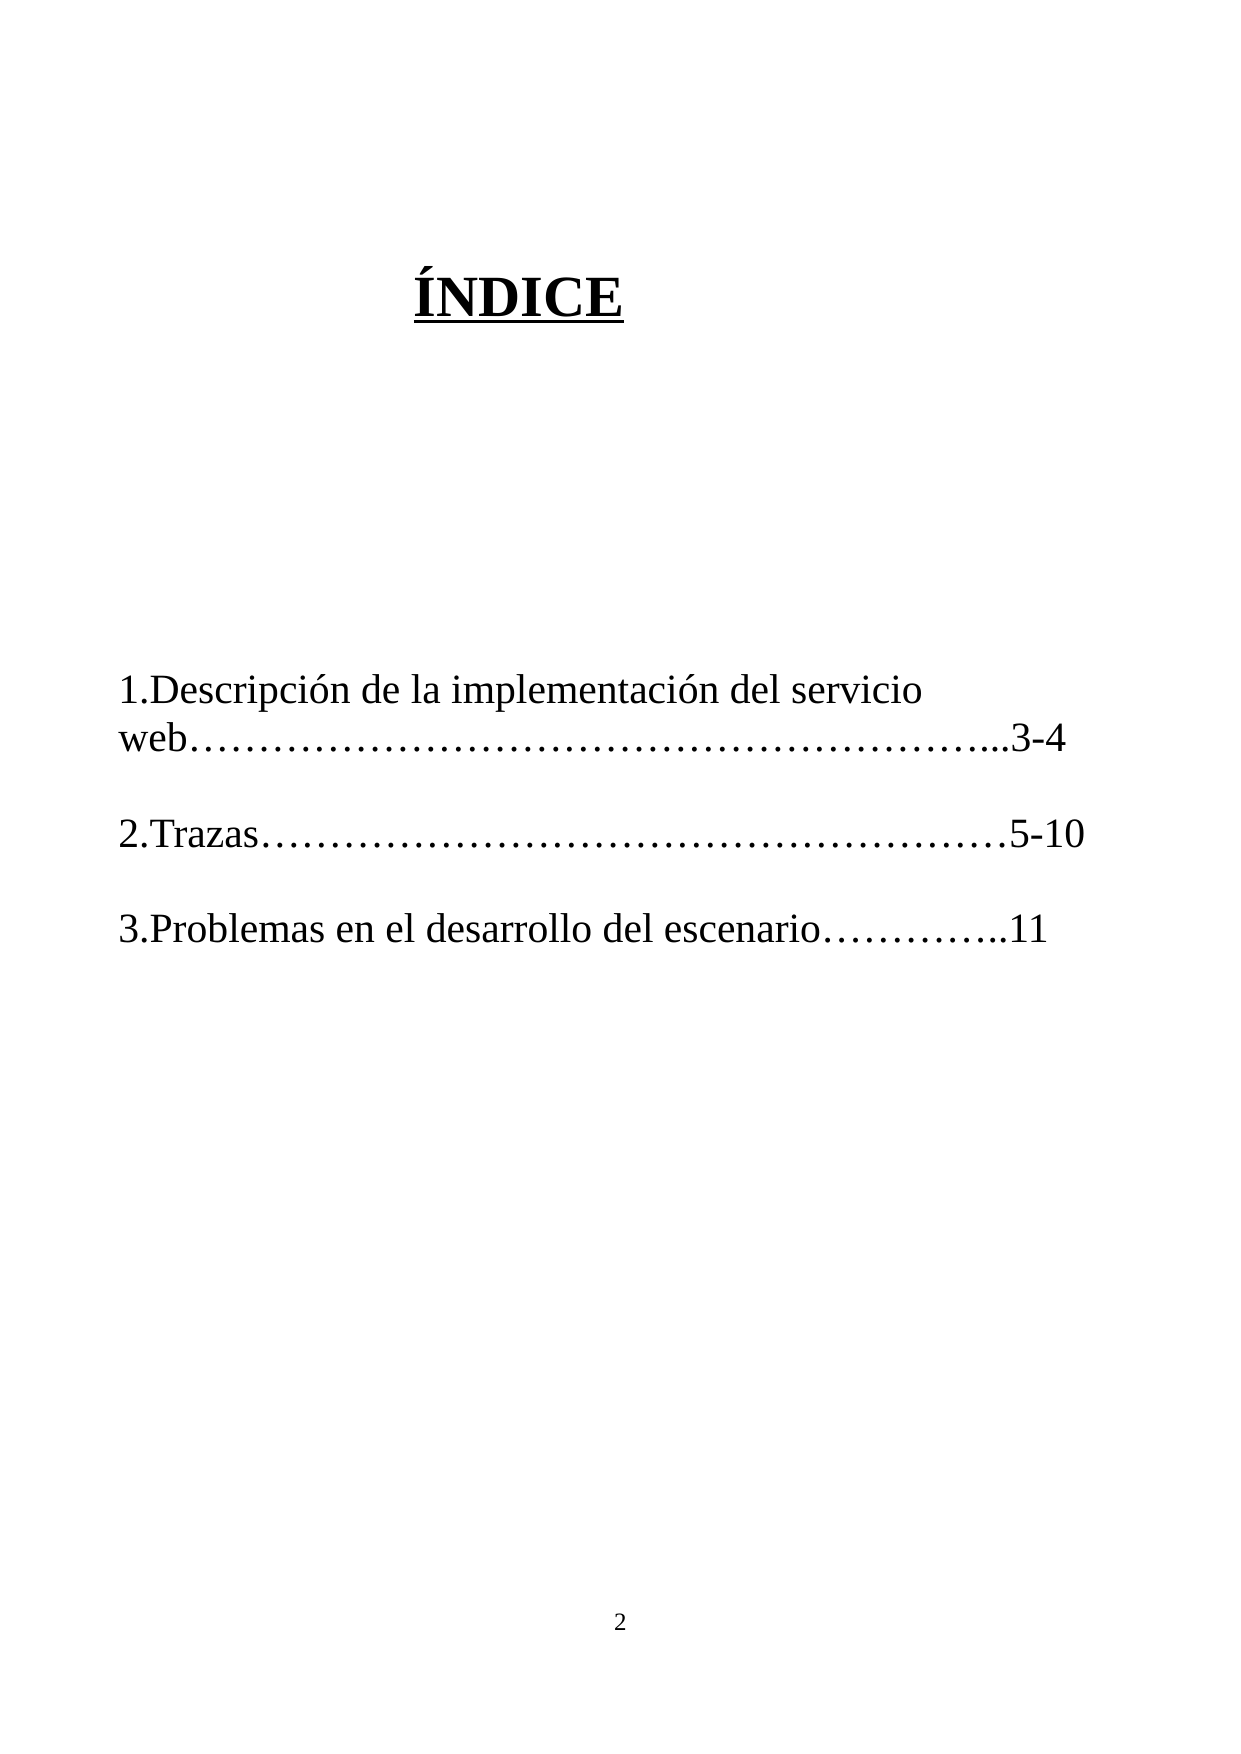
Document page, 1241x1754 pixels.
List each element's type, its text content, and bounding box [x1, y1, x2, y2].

text ÍNDICE [118, 262, 1122, 329]
text 1.Descripción de la implementación del servicio web…………………………………………………...3-4 [118, 664, 1122, 760]
text 3.Problemas en el desarrollo del escenario…………..11 [118, 904, 1122, 952]
text 2.Trazas………………………………………………5-10 [118, 808, 1122, 856]
